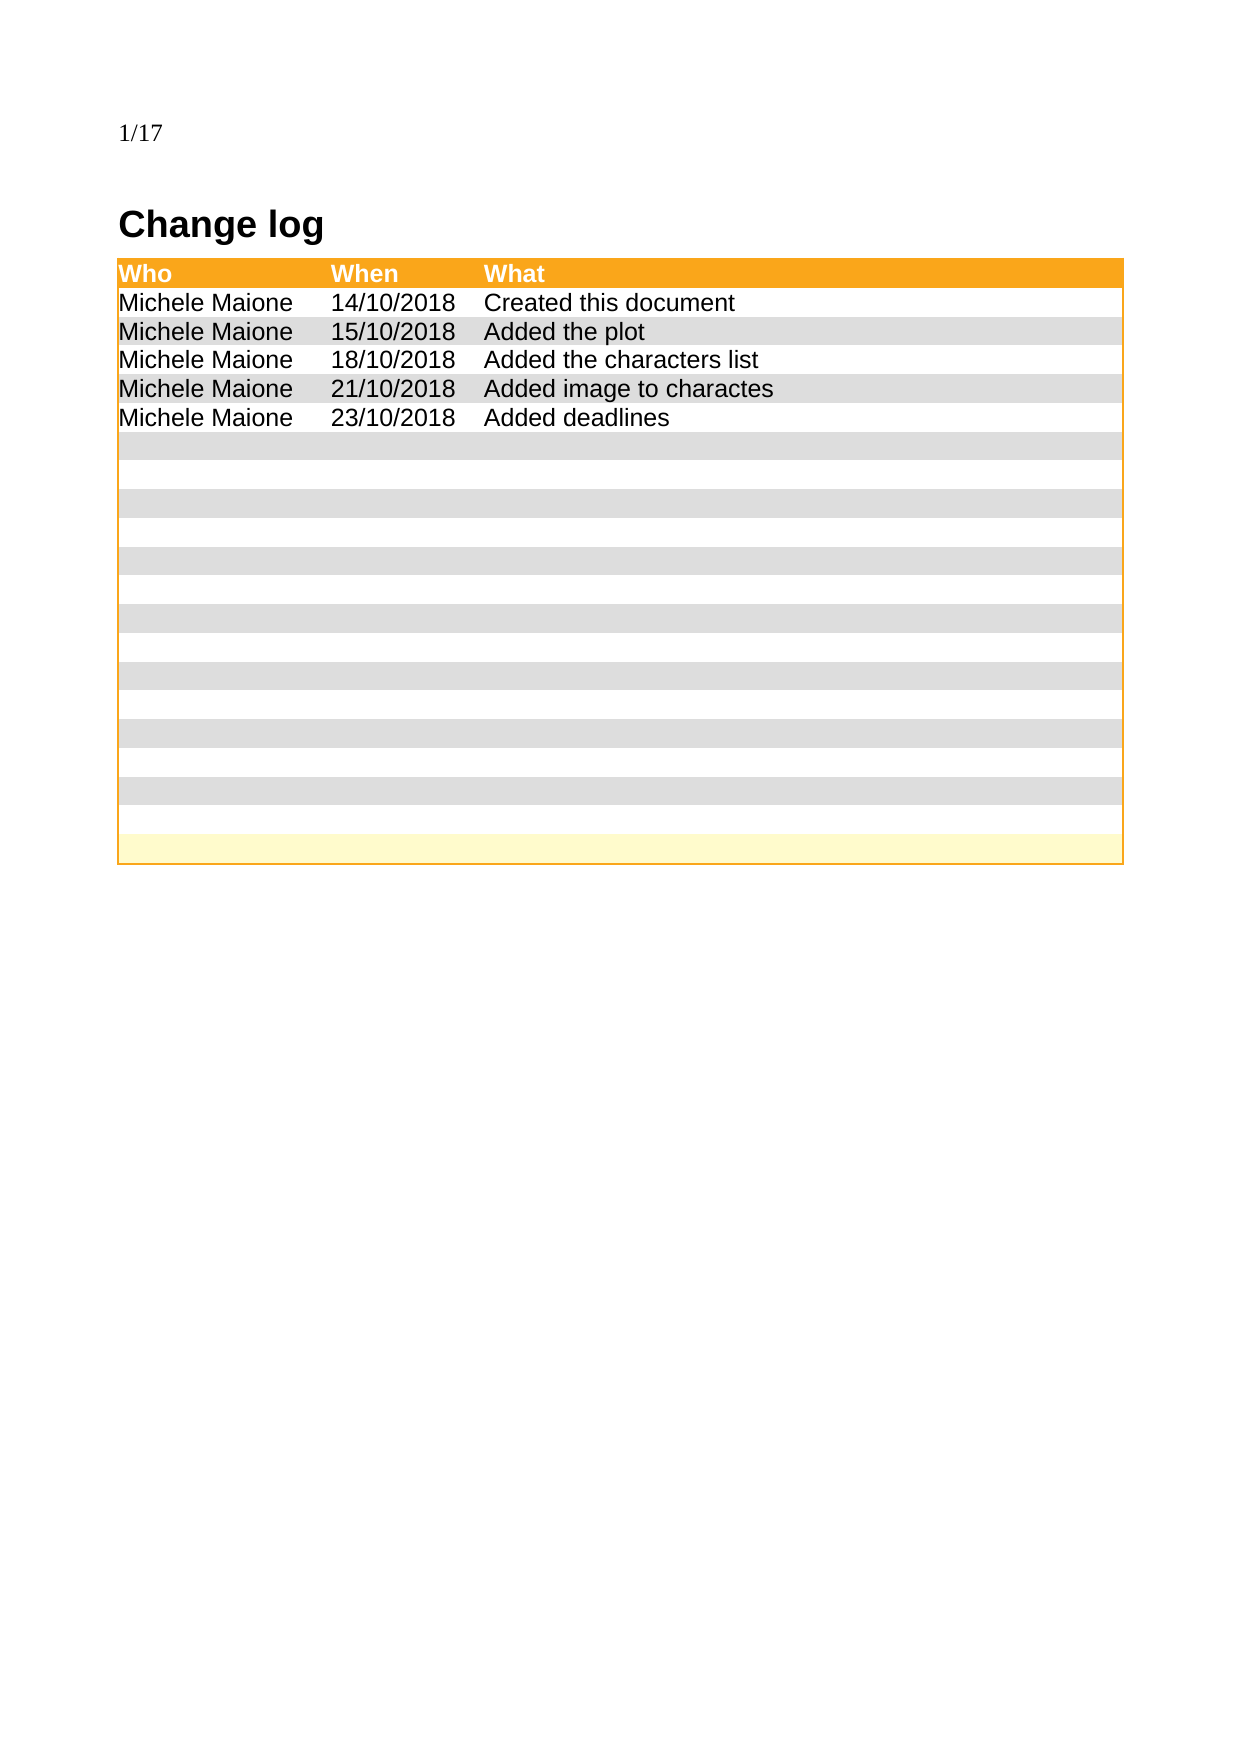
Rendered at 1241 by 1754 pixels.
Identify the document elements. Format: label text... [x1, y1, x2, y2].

table_cell Michele Maione [119, 345, 331, 374]
table_cell [484, 777, 1122, 805]
table_cell [331, 489, 484, 518]
table_cell [119, 777, 331, 805]
table_cell 18/10/2018 [331, 345, 484, 374]
table_cell [484, 690, 1122, 719]
table_cell Added the plot [484, 317, 1122, 345]
table_cell [331, 575, 484, 604]
table_cell [331, 604, 484, 633]
table_cell [119, 662, 331, 690]
table_cell [119, 633, 331, 662]
table_cell [331, 432, 484, 460]
table_cell [119, 719, 331, 748]
table_cell [331, 805, 484, 834]
table_cell [331, 518, 484, 547]
table_cell 23/10/2018 [331, 403, 484, 432]
table_cell [484, 460, 1122, 489]
table_cell [484, 805, 1122, 834]
table_header Who [119, 259, 331, 288]
table_cell Michele Maione [119, 374, 331, 403]
table_cell [331, 547, 484, 575]
table_header What [484, 259, 1122, 288]
table_cell 14/10/2018 [331, 288, 484, 317]
table_cell [484, 662, 1122, 690]
table_cell [484, 719, 1122, 748]
table_cell [119, 748, 331, 777]
table_cell [119, 575, 331, 604]
table_cell [119, 805, 331, 834]
table_cell Michele Maione [119, 317, 331, 345]
table_cell Michele Maione [119, 403, 331, 432]
table_cell [331, 662, 484, 690]
table_cell [331, 834, 484, 863]
table_cell Added the characters list [484, 345, 1122, 374]
table_cell [331, 690, 484, 719]
table_cell [331, 748, 484, 777]
table_cell [331, 719, 484, 748]
table_header When [331, 259, 484, 288]
table_cell [119, 690, 331, 719]
table_cell [119, 547, 331, 575]
table_cell [119, 834, 331, 863]
table_cell [119, 604, 331, 633]
table_cell [484, 834, 1122, 863]
table_cell Added deadlines [484, 403, 1122, 432]
table_cell [484, 432, 1122, 460]
table_cell [484, 748, 1122, 777]
table_cell [484, 547, 1122, 575]
table_cell [331, 777, 484, 805]
table_cell [119, 432, 331, 460]
table_cell [484, 575, 1122, 604]
table_cell [484, 489, 1122, 518]
subtitle Change log [118, 201, 1122, 245]
table_cell [119, 460, 331, 489]
table_cell [331, 460, 484, 489]
table_cell [484, 518, 1122, 547]
table_cell [119, 489, 331, 518]
table_cell 15/10/2018 [331, 317, 484, 345]
table_cell Added image to charactes [484, 374, 1122, 403]
table_cell Created this document [484, 288, 1122, 317]
table_cell Michele Maione [119, 288, 331, 317]
table_cell [484, 604, 1122, 633]
table_cell [119, 518, 331, 547]
table_cell [484, 633, 1122, 662]
table_cell 21/10/2018 [331, 374, 484, 403]
table_cell [331, 633, 484, 662]
